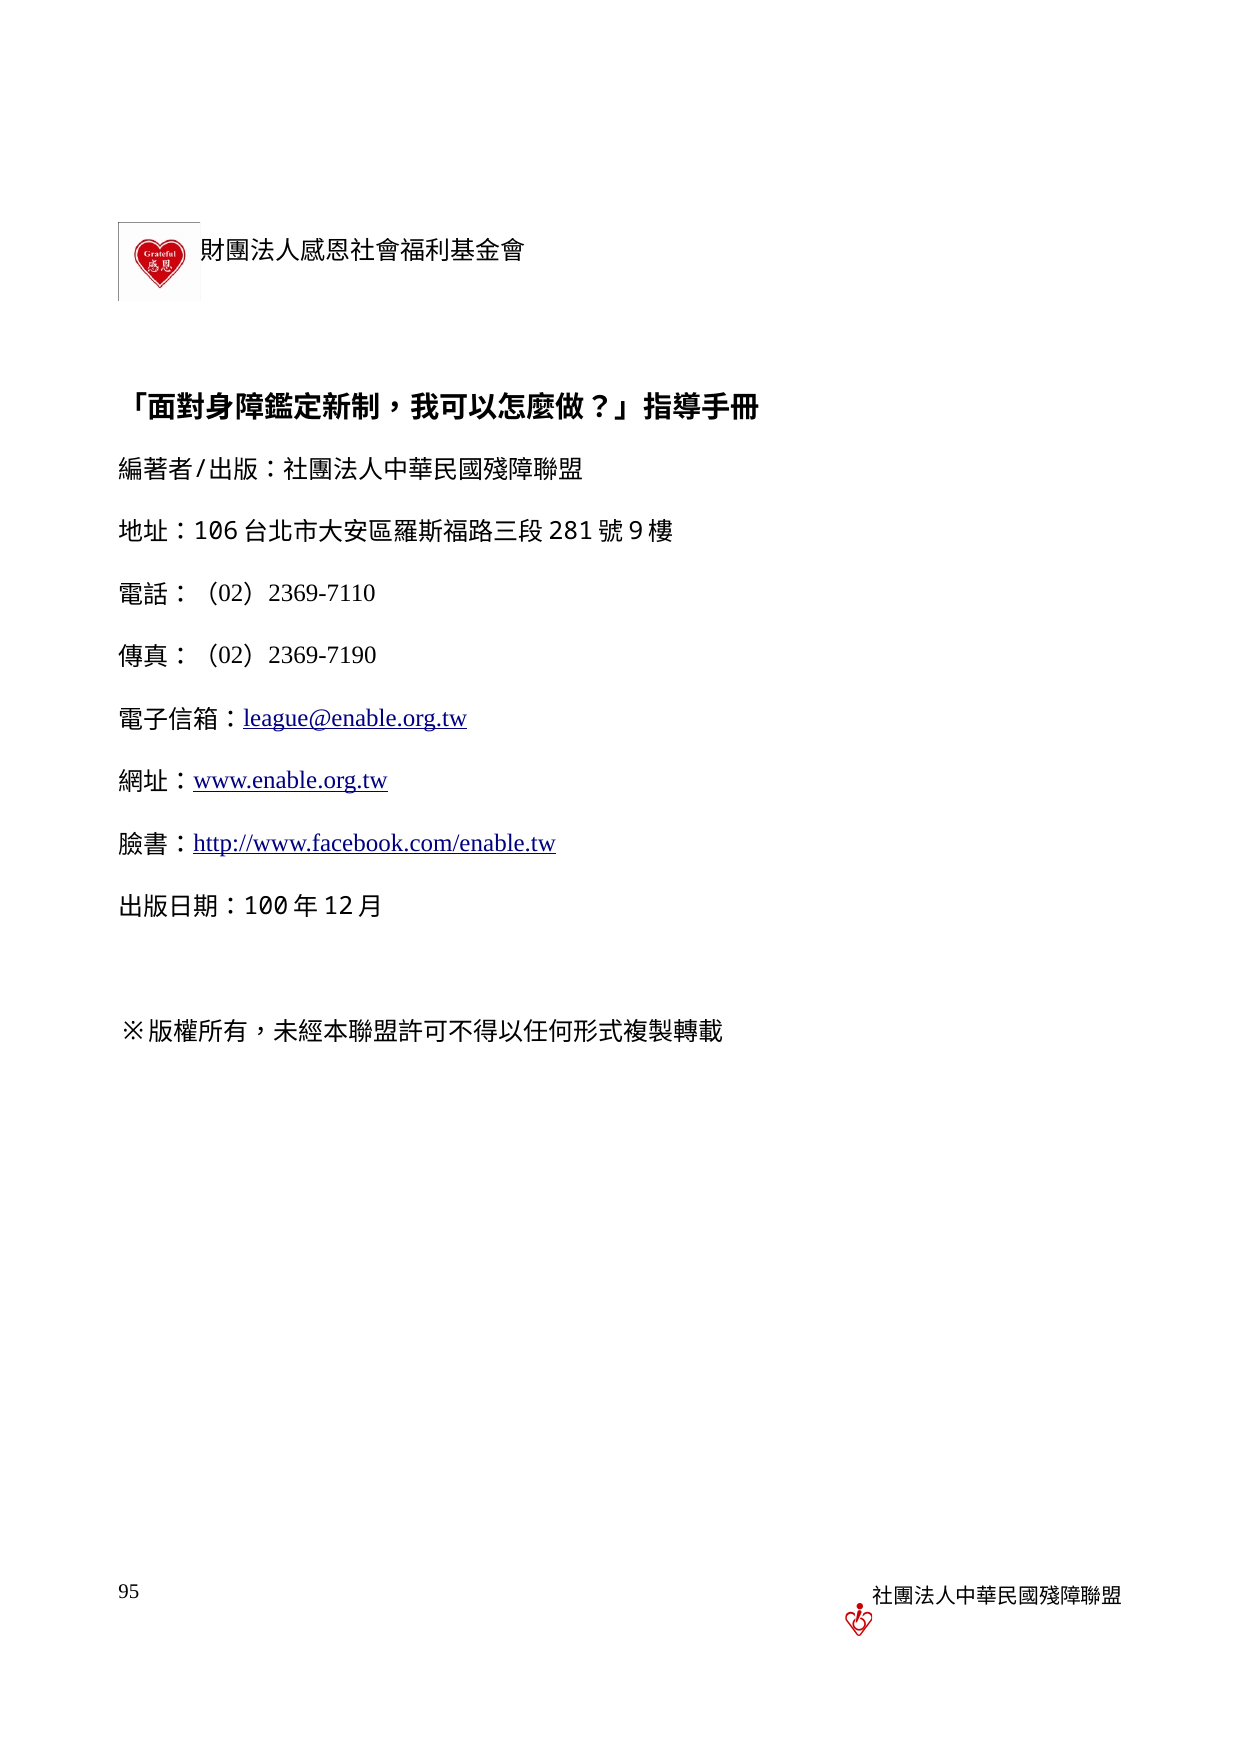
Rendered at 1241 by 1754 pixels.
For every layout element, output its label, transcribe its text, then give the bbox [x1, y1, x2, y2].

text 網址：www.enable.org.tw [118, 738, 1122, 801]
text ※版權所有，未經本聯盟許可不得以任何形式複製轉載 [118, 988, 1122, 1051]
text 出版日期：100年12月 [118, 863, 1122, 926]
text 編著者/出版：社團法人中華民國殘障聯盟 [118, 426, 1122, 488]
text 臉書：http://www.facebook.com/enable.tw [118, 801, 1122, 863]
text 地址：106台北市大安區羅斯福路三段281號9樓 [118, 488, 1122, 551]
text 傳真：（02）2369-7190 [118, 613, 1122, 676]
text 電子信箱：league@enable.org.tw [118, 676, 1122, 738]
text 電話：（02）2369-7110 [118, 551, 1122, 613]
text 「面對身障鑑定新制，我可以怎麼做？」指導手冊 [118, 363, 1122, 426]
text 財團法人感恩社會福利基金會 [118, 176, 1122, 301]
